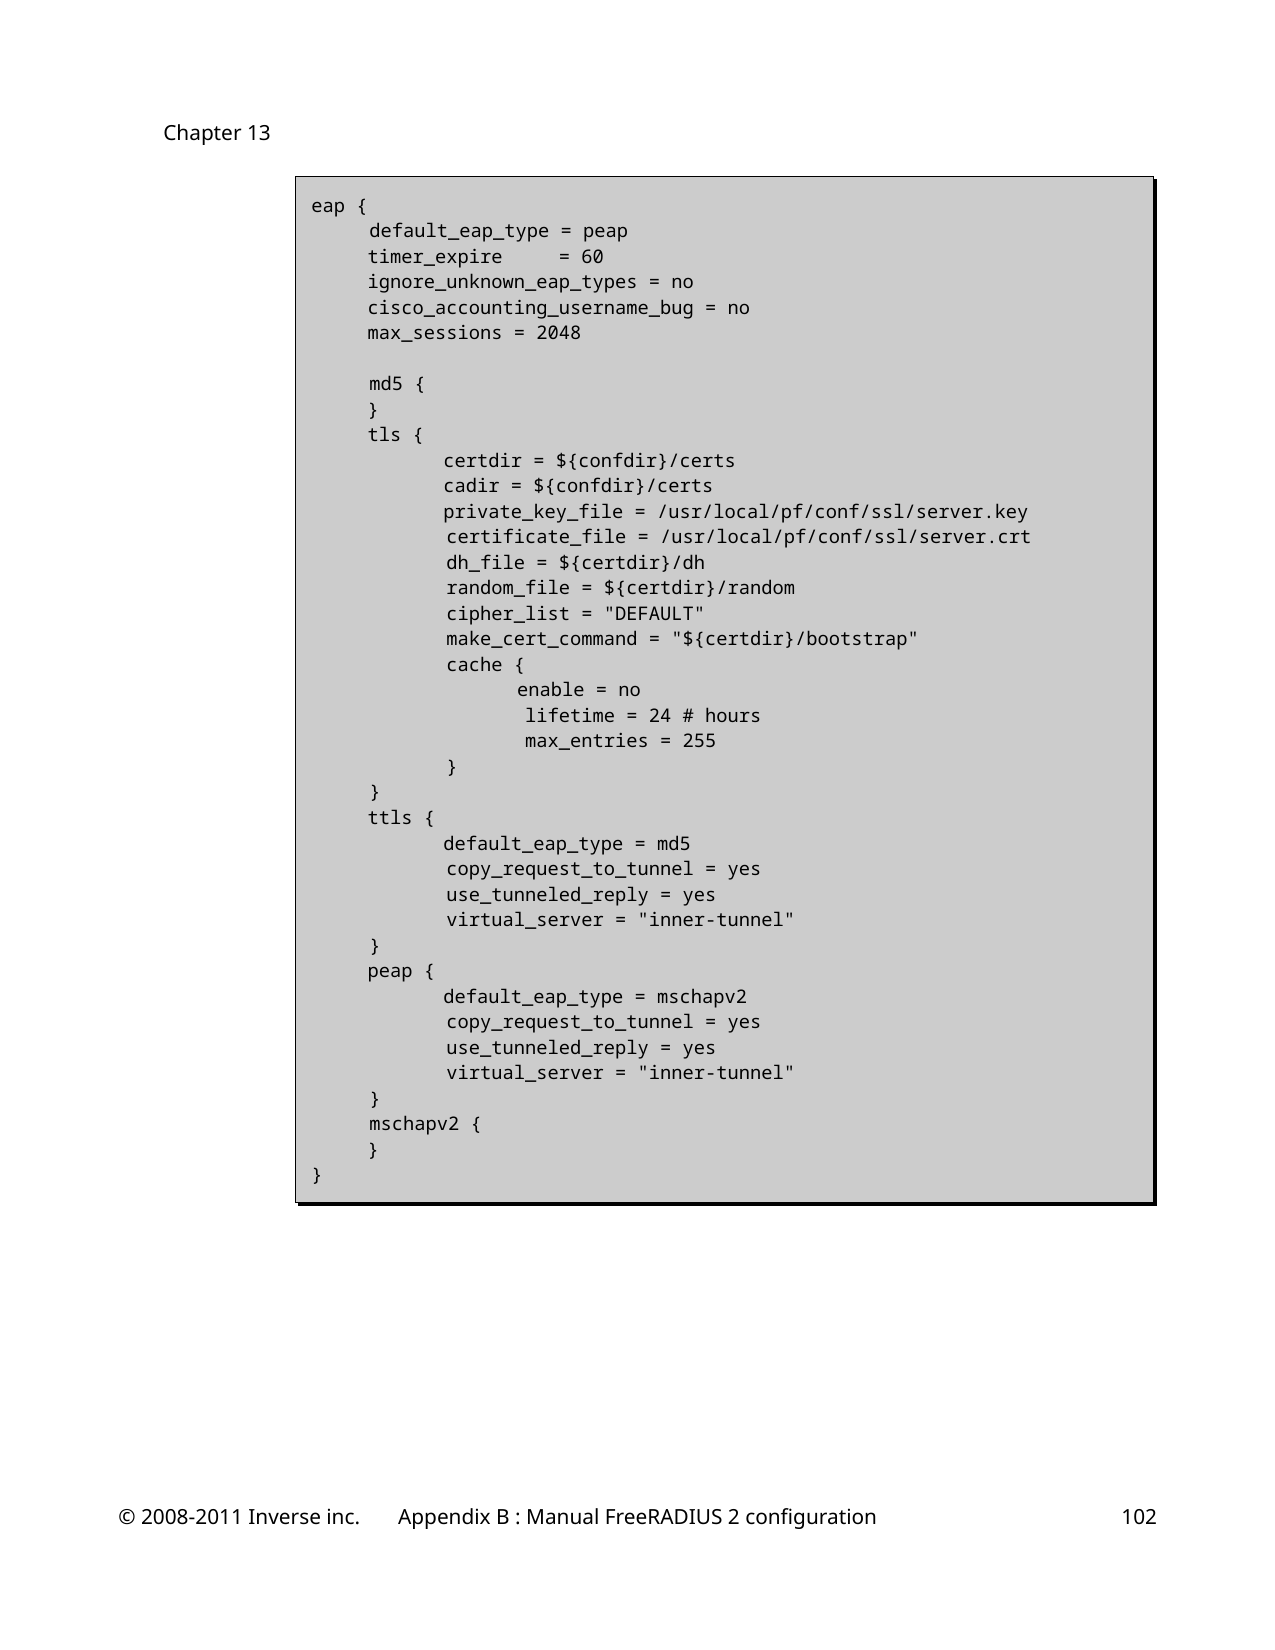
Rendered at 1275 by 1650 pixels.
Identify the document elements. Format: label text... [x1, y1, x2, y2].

text eap { default_eap_type = peap timer_expire = 60 ignore_unknown_eap_types = no cisco_accounting_username_bug = no max_sessions = 2048 md5 { } tls { certdir = ${confdir}/certs cadir = ${confdir}/certs private_key_file = /usr/local/pf/conf/ssl/server.key certificate_file = /usr/local/pf/conf/ssl/server.crt dh_file = ${certdir}/dh random_file = ${certdir}/random cipher_list = "DEFAULT" make_cert_command = "${certdir}/bootstrap" cache { enable = no lifetime = 24 # hours max_entries = 255 } } ttls { default_eap_type = md5 copy_request_to_tunnel = yes use_tunneled_reply = yes virtual_server = "inner-tunnel" } peap { default_eap_type = mschapv2 copy_request_to_tunnel = yes use_tunneled_reply = yes virtual_server = "inner-tunnel" } mschapv2 { } } [296, 177, 1153, 1202]
